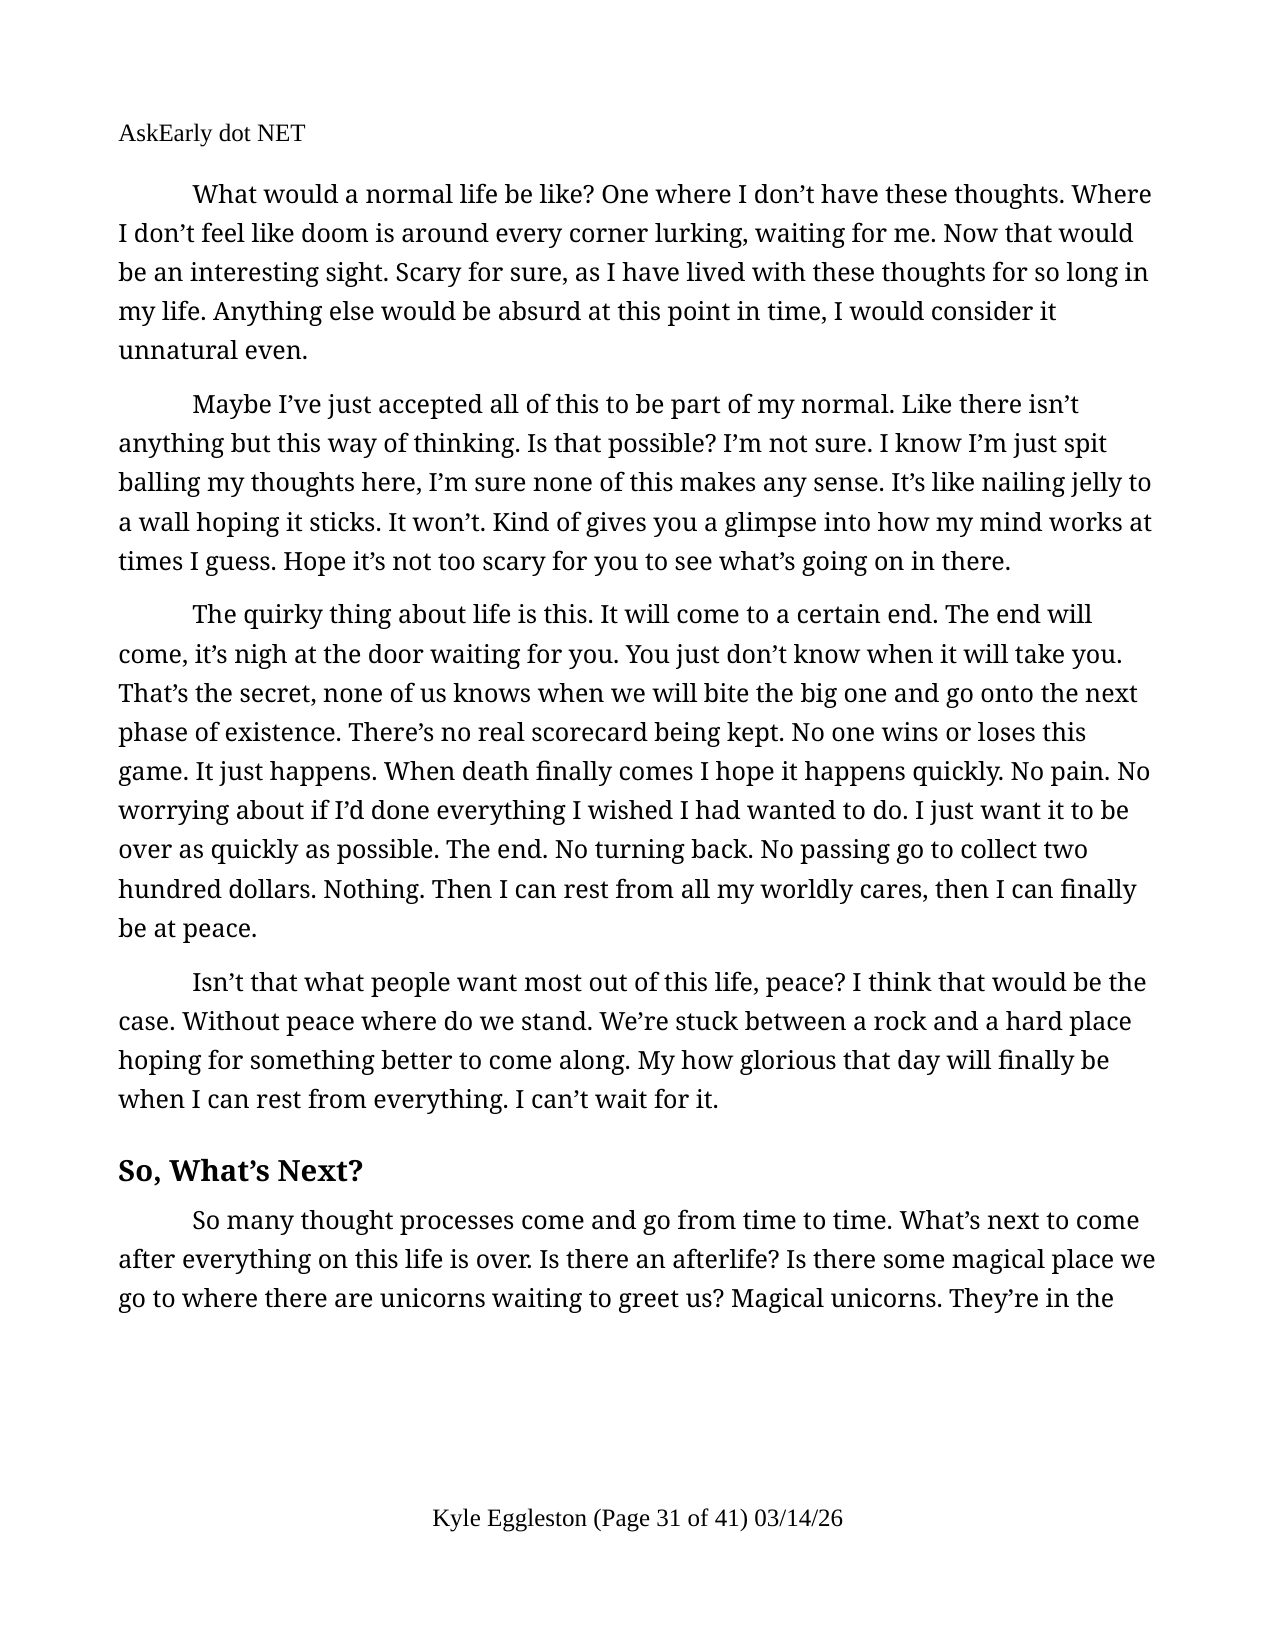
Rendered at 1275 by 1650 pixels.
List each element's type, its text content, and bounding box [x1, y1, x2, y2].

text Isn’t that what people want most out of this life, peace? I think that would be the case. Without peace where do we stand. We’re stuck between a rock and a hard place hoping for something better to come along. My how glorious that day will finally be when I can rest from everything. I can’t wait for it. [118, 964, 1157, 1116]
subtitle So, What’s Next? [118, 1150, 1157, 1190]
text So many thought processes come and go from time to time. What’s next to come after everything on this life is over. Is there an afterlife? Is there some magical place we go to where there are unicorns waiting to greet us? Magical unicorns. They’re in the [118, 1202, 1157, 1354]
text The quirky thing about life is this. It will come to a certain end. The end will come, it’s nigh at the door waiting for you. You just don’t know when it will take you. That’s the secret, none of us knows when we will bite the big one and go onto the next phase of existence. There’s no real scorecard being kept. No one wins or loses this game. It just happens. When death finally comes I hope it happens quickly. No pain. No worrying about if I’d done everything I wished I had wanted to do. I just want it to be over as quickly as possible. The end. No turning back. No passing go to collect two hundred dollars. Nothing. Then I can rest from all my worldly cares, then I can finally be at peace. [118, 597, 1157, 944]
text Maybe I’ve just accepted all of this to be part of my normal. Like there isn’t anything but this way of thinking. Is that possible? I’m not sure. I know I’m just spit balling my thoughts here, I’m sure none of this makes any sense. It’s like nailing jelly to a wall hoping it sticks. It won’t. Kind of gives you a glimpse into how my mind works at times I guess. Hope it’s not too scary for you to see what’s going on in there. [118, 387, 1157, 577]
text What would a normal life be like? One where I don’t have these thoughts. Where I don’t feel like doom is around every corner lurking, waiting for me. Now that would be an interesting sight. Scary for sure, as I have lived with these thoughts for so long in my life. Anything else would be absurd at this point in time, I would consider it unnatural even. [118, 176, 1157, 367]
